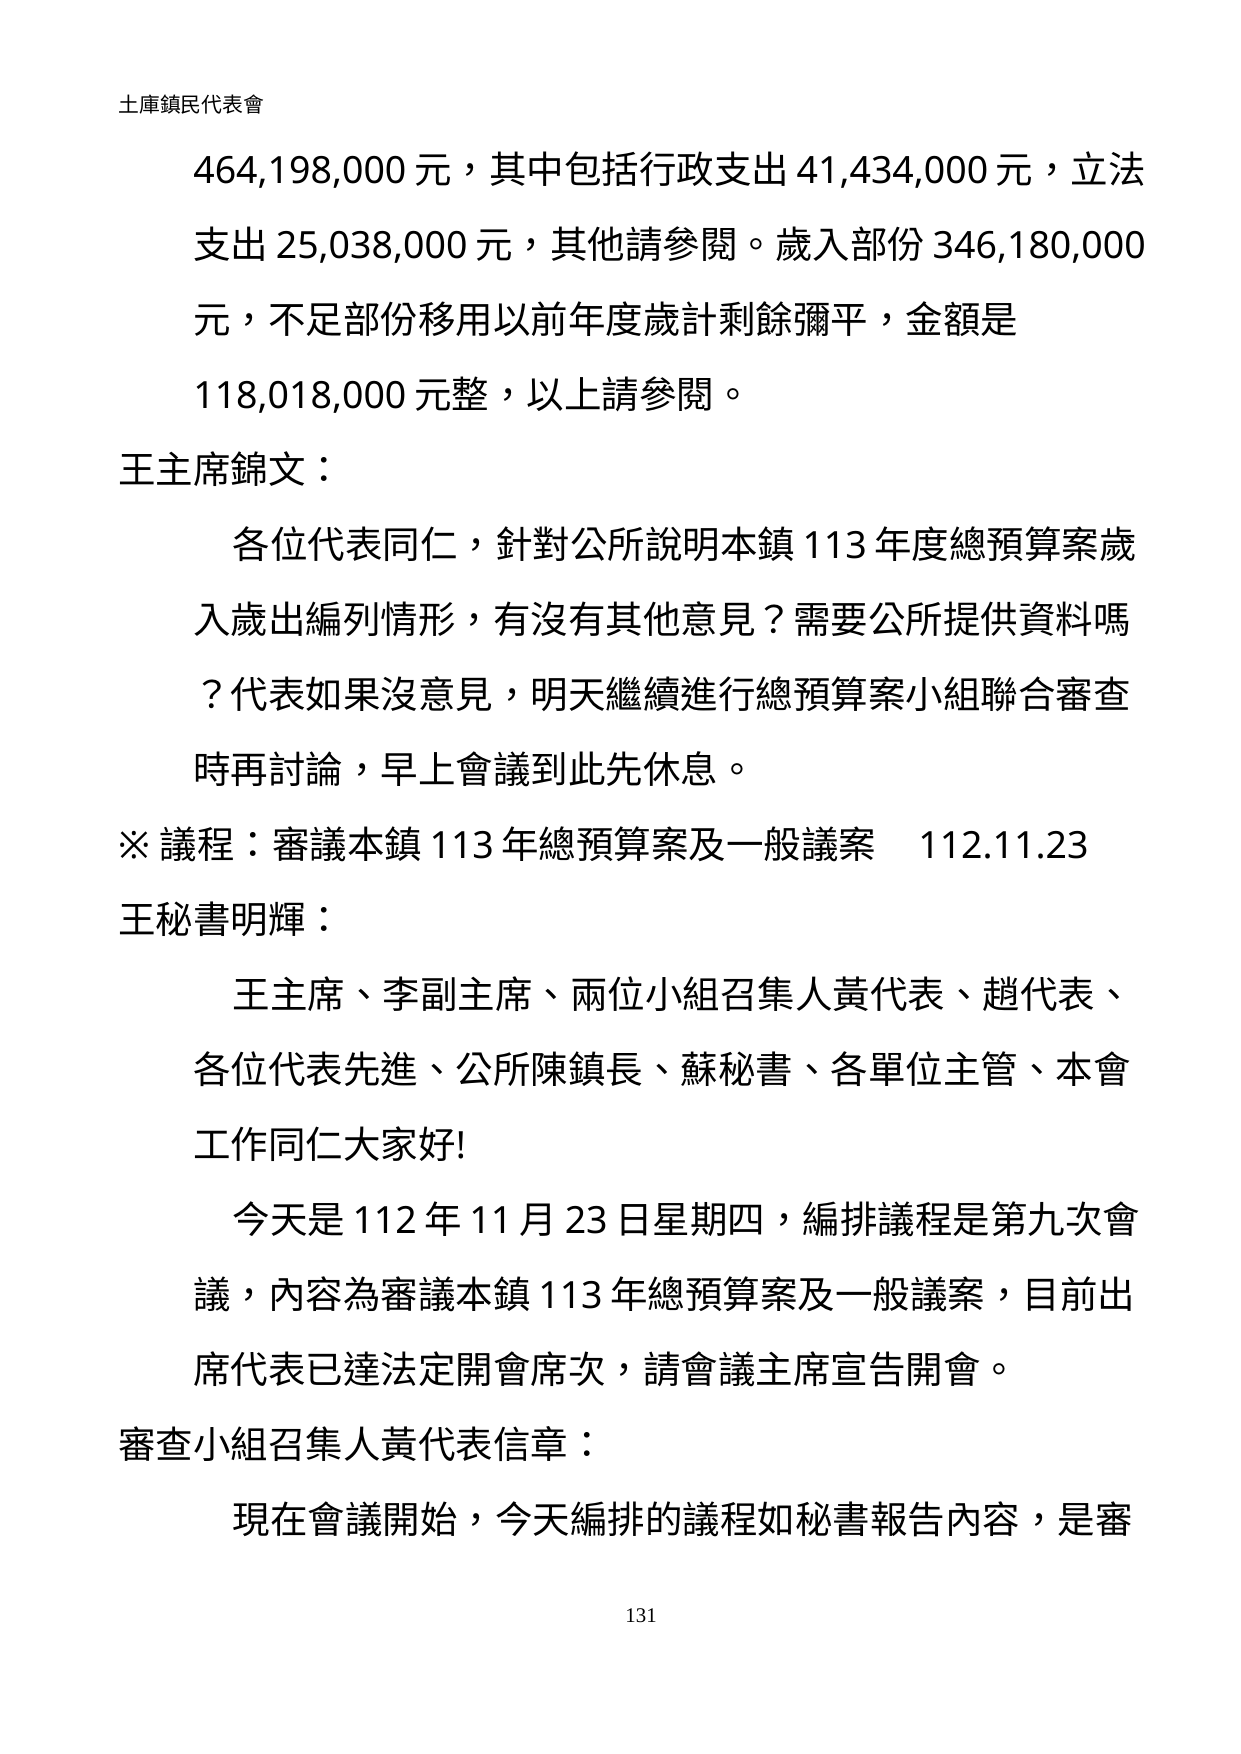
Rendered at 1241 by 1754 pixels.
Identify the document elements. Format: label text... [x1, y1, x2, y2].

text 464,198,000元，其中包括行政支出41,434,000元，立法支出25,038,000元，其他請參閱。歲入部份346,180,000元，不足部份移用以前年度歲計剩餘彌平，金額是118,018,000元整，以上請參閱。 [193, 129, 1163, 429]
text 現在會議開始，今天編排的議程如秘書報告內容，是審 [193, 1479, 1163, 1554]
text 王主席、李副主席、兩位小組召集人黃代表、趙代表、各位代表先進、公所陳鎮長、蘇秘書、各單位主管、本會工作同仁大家好! [193, 954, 1163, 1179]
text 各位代表同仁，針對公所說明本鎮113年度總預算案歲入歲出編列情形，有沒有其他意見？需要公所提供資料嗎 [193, 504, 1163, 654]
text 審查小組召集人黃代表信章： [118, 1404, 1163, 1479]
text ？代表如果沒意見，明天繼續進行總預算案小組聯合審查時再討論，早上會議到此先休息。 [193, 654, 1163, 804]
text ※ 議程：審議本鎮113年總預算案及一般議案 112.11.23 [118, 804, 1163, 879]
text 王秘書明輝： [118, 879, 1163, 954]
text 王主席錦文： [118, 429, 1163, 504]
text 今天是112年11月23日星期四，編排議程是第九次會議，內容為審議本鎮113年總預算案及一般議案，目前出席代表已達法定開會席次，請會議主席宣告開會。 [193, 1179, 1163, 1404]
